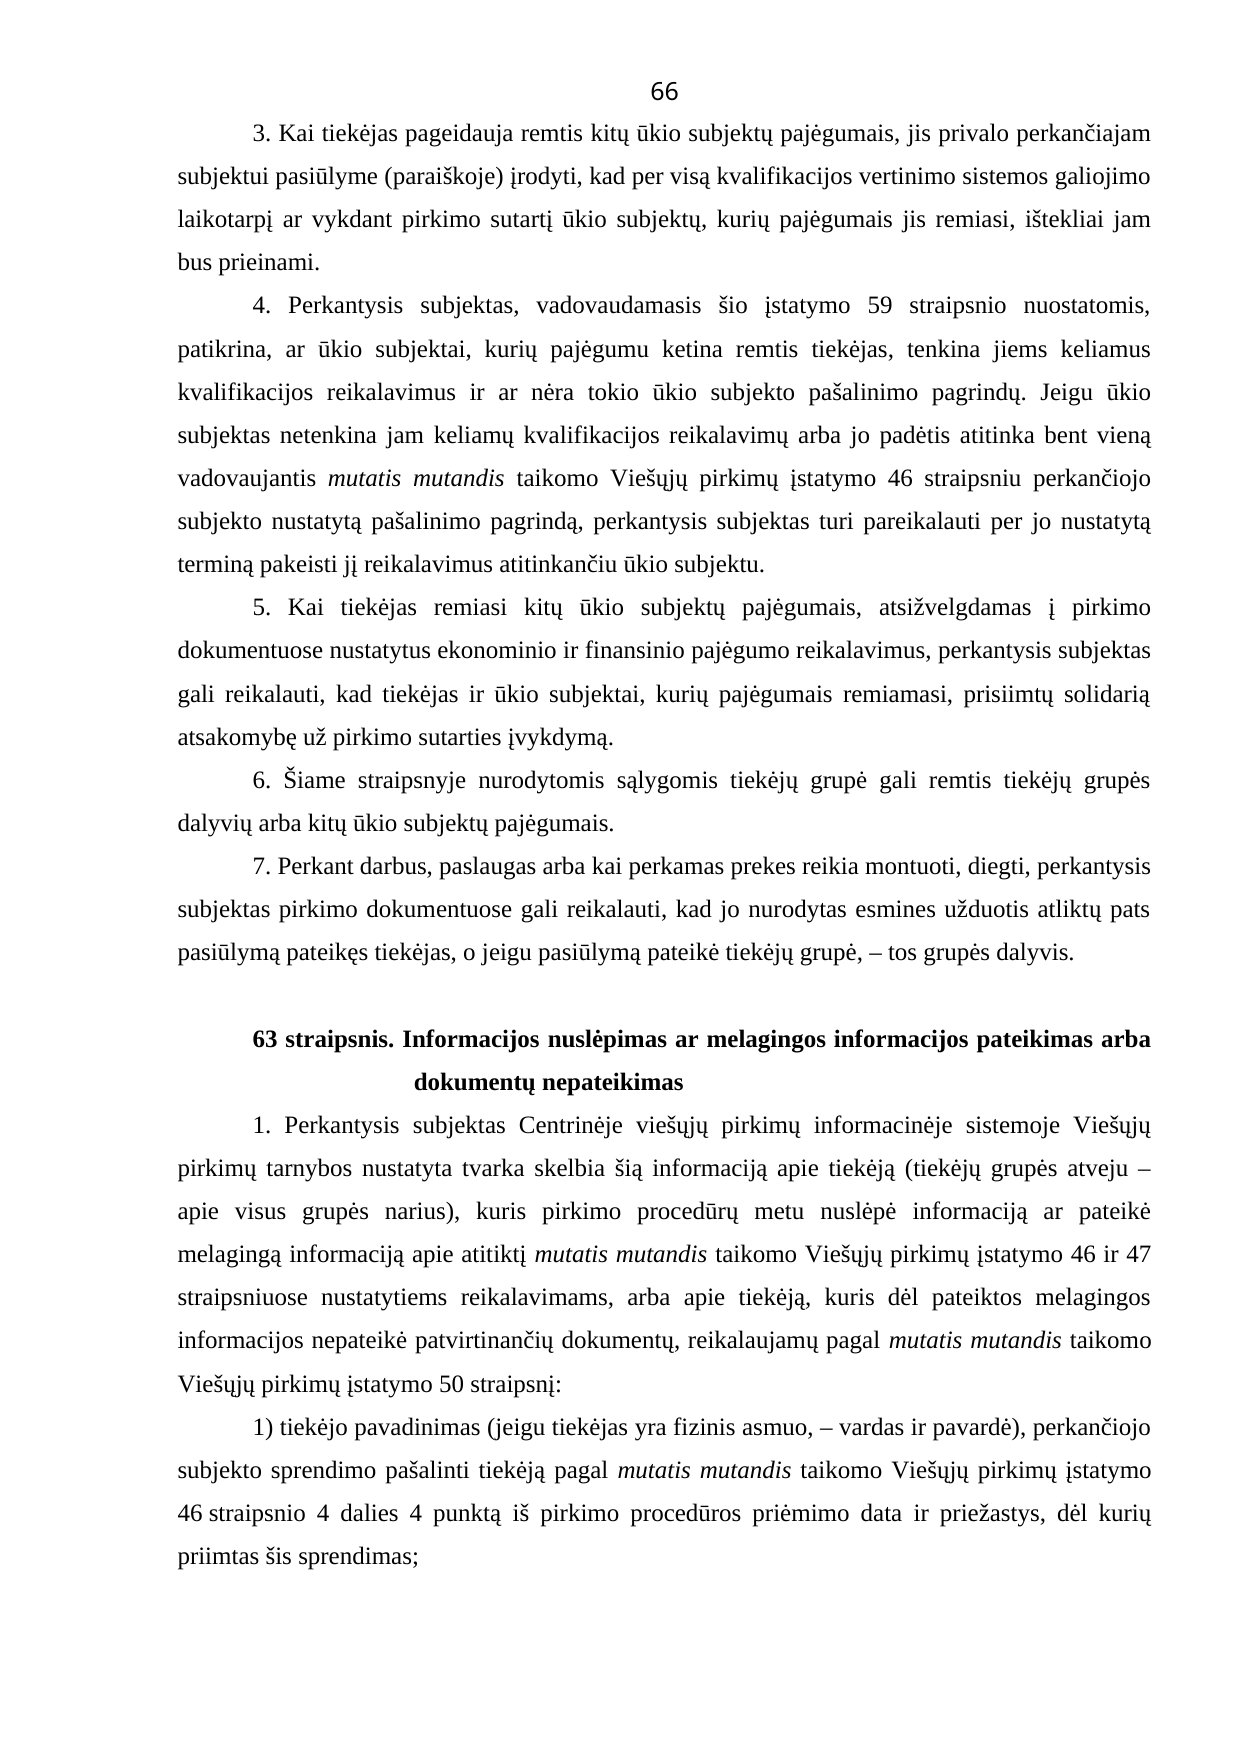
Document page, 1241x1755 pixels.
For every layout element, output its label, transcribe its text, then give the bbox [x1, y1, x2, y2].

text 6. Šiame straipsnyje nurodytomis sąlygomis tiekėjų grupė gali remtis tiekėjų grupės dalyvių arba kitų ūkio subjektų pajėgumais. [177, 765, 1152, 837]
text 63 straipsnis. Informacijos nuslėpimas ar melagingos informacijos pateikimas arba dokumentų nepateikimas [252, 1024, 1152, 1096]
text 1. Perkantysis subjektas Centrinėje viešųjų pirkimų informacinėje sistemoje Viešųjų pirkimų tarnybos nustatyta tvarka skelbia šią informaciją apie tiekėją (tiekėjų grupės atveju – apie visus grupės narius), kuris pirkimo procedūrų metu nuslėpė informaciją ar pateikė melagingą informaciją apie atitiktį mutatis mutandis taikomo Viešųjų pirkimų įstatymo 46 ir 47 straipsniuose nustatytiems reikalavimams, arba apie tiekėją, kuris dėl pateiktos melagingos informacijos nepateikė patvirtinančių dokumentų, reikalaujamų pagal mutatis mutandis taikomo Viešųjų pirkimų įstatymo 50 straipsnį: [177, 1110, 1152, 1397]
text 7. Perkant darbus, paslaugas arba kai perkamas prekes reikia montuoti, diegti, perkantysis subjektas pirkimo dokumentuose gali reikalauti, kad jo nurodytas esmines užduotis atliktų pats pasiūlymą pateikęs tiekėjas, o jeigu pasiūlymą pateikė tiekėjų grupė, – tos grupės dalyvis. [177, 851, 1152, 966]
text 1) tiekėjo pavadinimas (jeigu tiekėjas yra fizinis asmuo, – vardas ir pavardė), perkančiojo subjekto sprendimo pašalinti tiekėją pagal mutatis mutandis taikomo Viešųjų pirkimų įstatymo 46 straipsnio 4 dalies 4 punktą iš pirkimo procedūros priėmimo data ir priežastys, dėl kurių priimtas šis sprendimas; [177, 1412, 1152, 1570]
text 4. Perkantysis subjektas, vadovaudamasis šio įstatymo 59 straipsnio nuostatomis, patikrina, ar ūkio subjektai, kurių pajėgumu ketina remtis tiekėjas, tenkina jiems keliamus kvalifikacijos reikalavimus ir ar nėra tokio ūkio subjekto pašalinimo pagrindų. Jeigu ūkio subjektas netenkina jam keliamų kvalifikacijos reikalavimų arba jo padėtis atitinka bent vieną vadovaujantis mutatis mutandis taikomo Viešųjų pirkimų įstatymo 46 straipsniu perkančiojo subjekto nustatytą pašalinimo pagrindą, perkantysis subjektas turi pareikalauti per jo nustatytą terminą pakeisti jį reikalavimus atitinkančiu ūkio subjektu. [177, 291, 1152, 578]
text 3. Kai tiekėjas pageidauja remtis kitų ūkio subjektų pajėgumais, jis privalo perkančiajam subjektui pasiūlyme (paraiškoje) įrodyti, kad per visą kvalifikacijos vertinimo sistemos galiojimo laikotarpį ar vykdant pirkimo sutartį ūkio subjektų, kurių pajėgumais jis remiasi, ištekliai jam bus prieinami. [177, 118, 1152, 276]
text 5. Kai tiekėjas remiasi kitų ūkio subjektų pajėgumais, atsižvelgdamas į pirkimo dokumentuose nustatytus ekonominio ir finansinio pajėgumo reikalavimus, perkantysis subjektas gali reikalauti, kad tiekėjas ir ūkio subjektai, kurių pajėgumais remiamasi, prisiimtų solidarią atsakomybę už pirkimo sutarties įvykdymą. [177, 592, 1152, 751]
